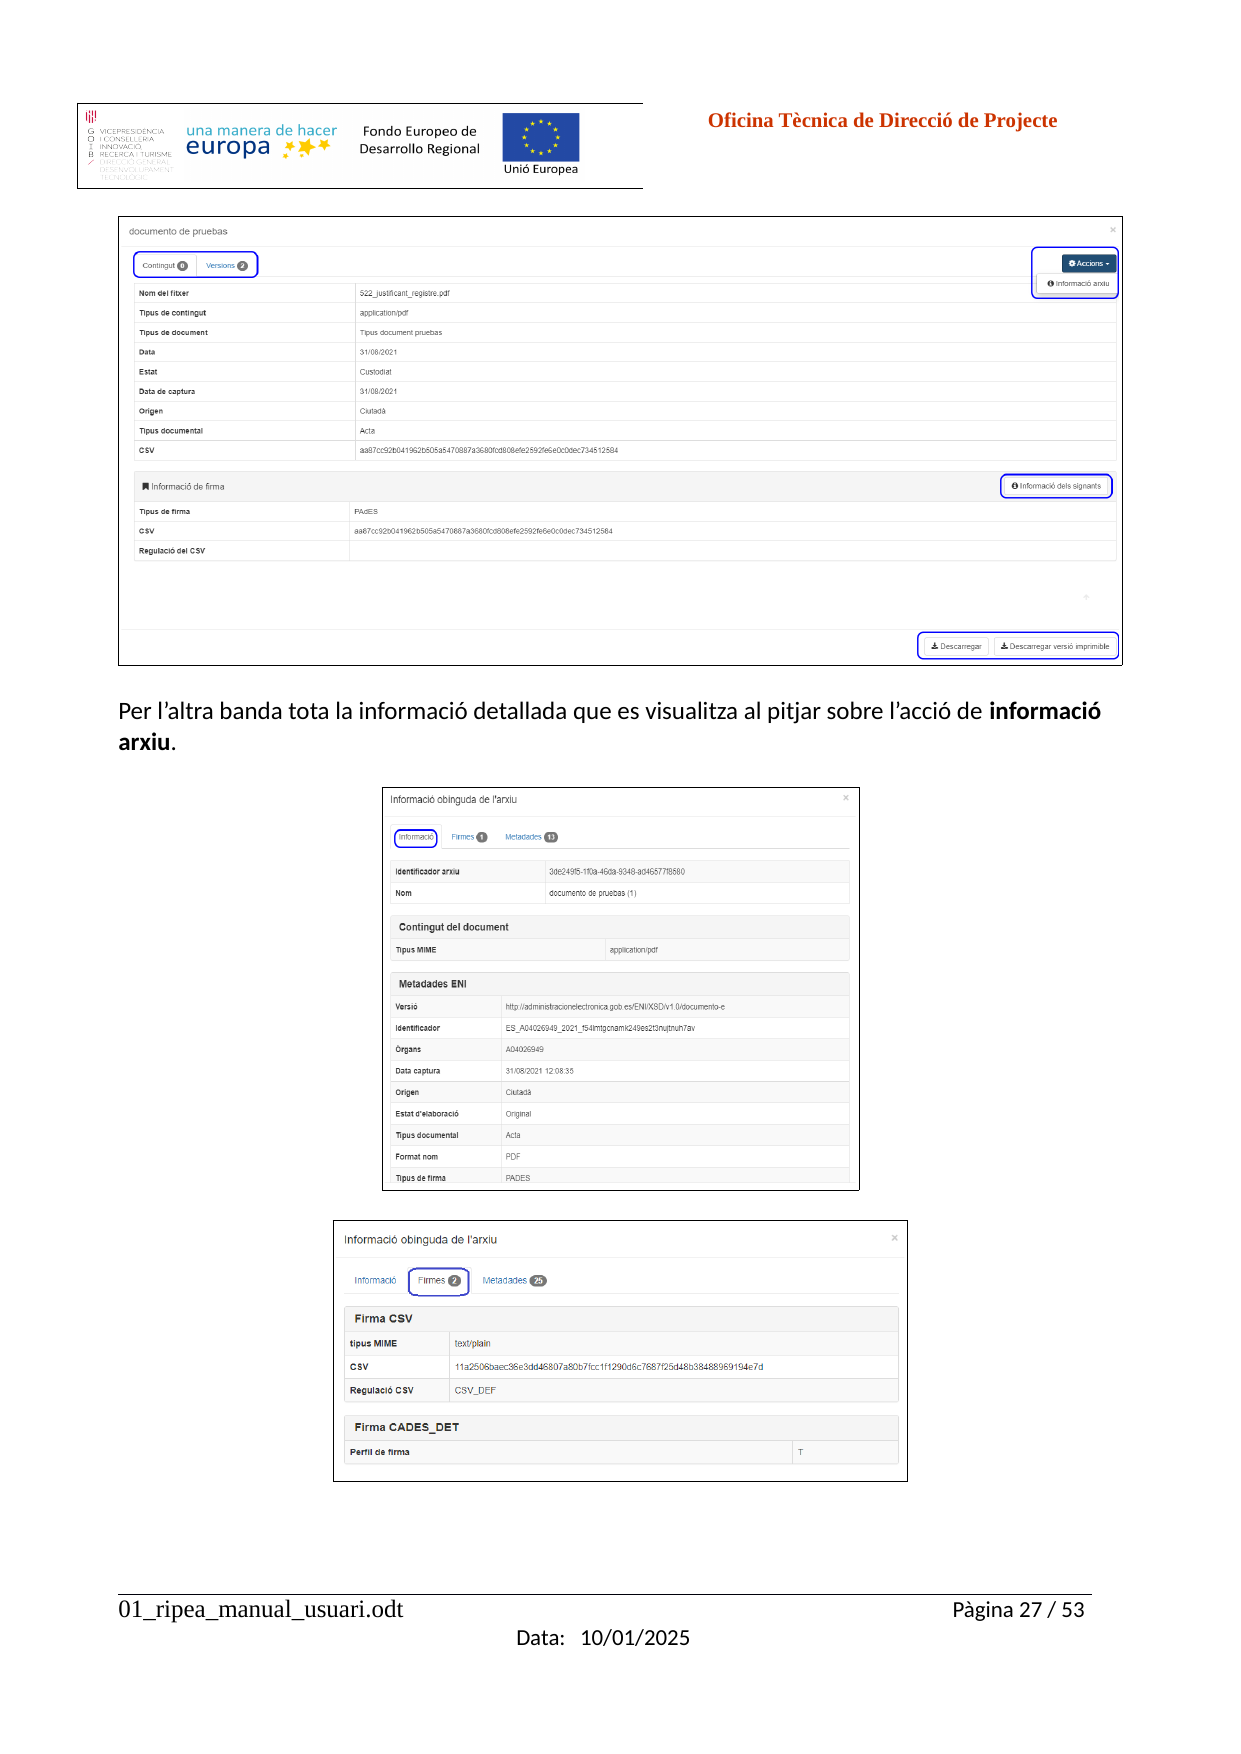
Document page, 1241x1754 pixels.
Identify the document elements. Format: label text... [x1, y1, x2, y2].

picture [384, 790, 856, 1187]
picture [184, 108, 585, 182]
text Per l’altra banda tota la informació detallada que es visualitza al pitjar sobre l’acció de informació arxiu. [118, 696, 1122, 757]
picture [82, 108, 178, 182]
picture [121, 219, 1119, 662]
picture [335, 1223, 905, 1479]
